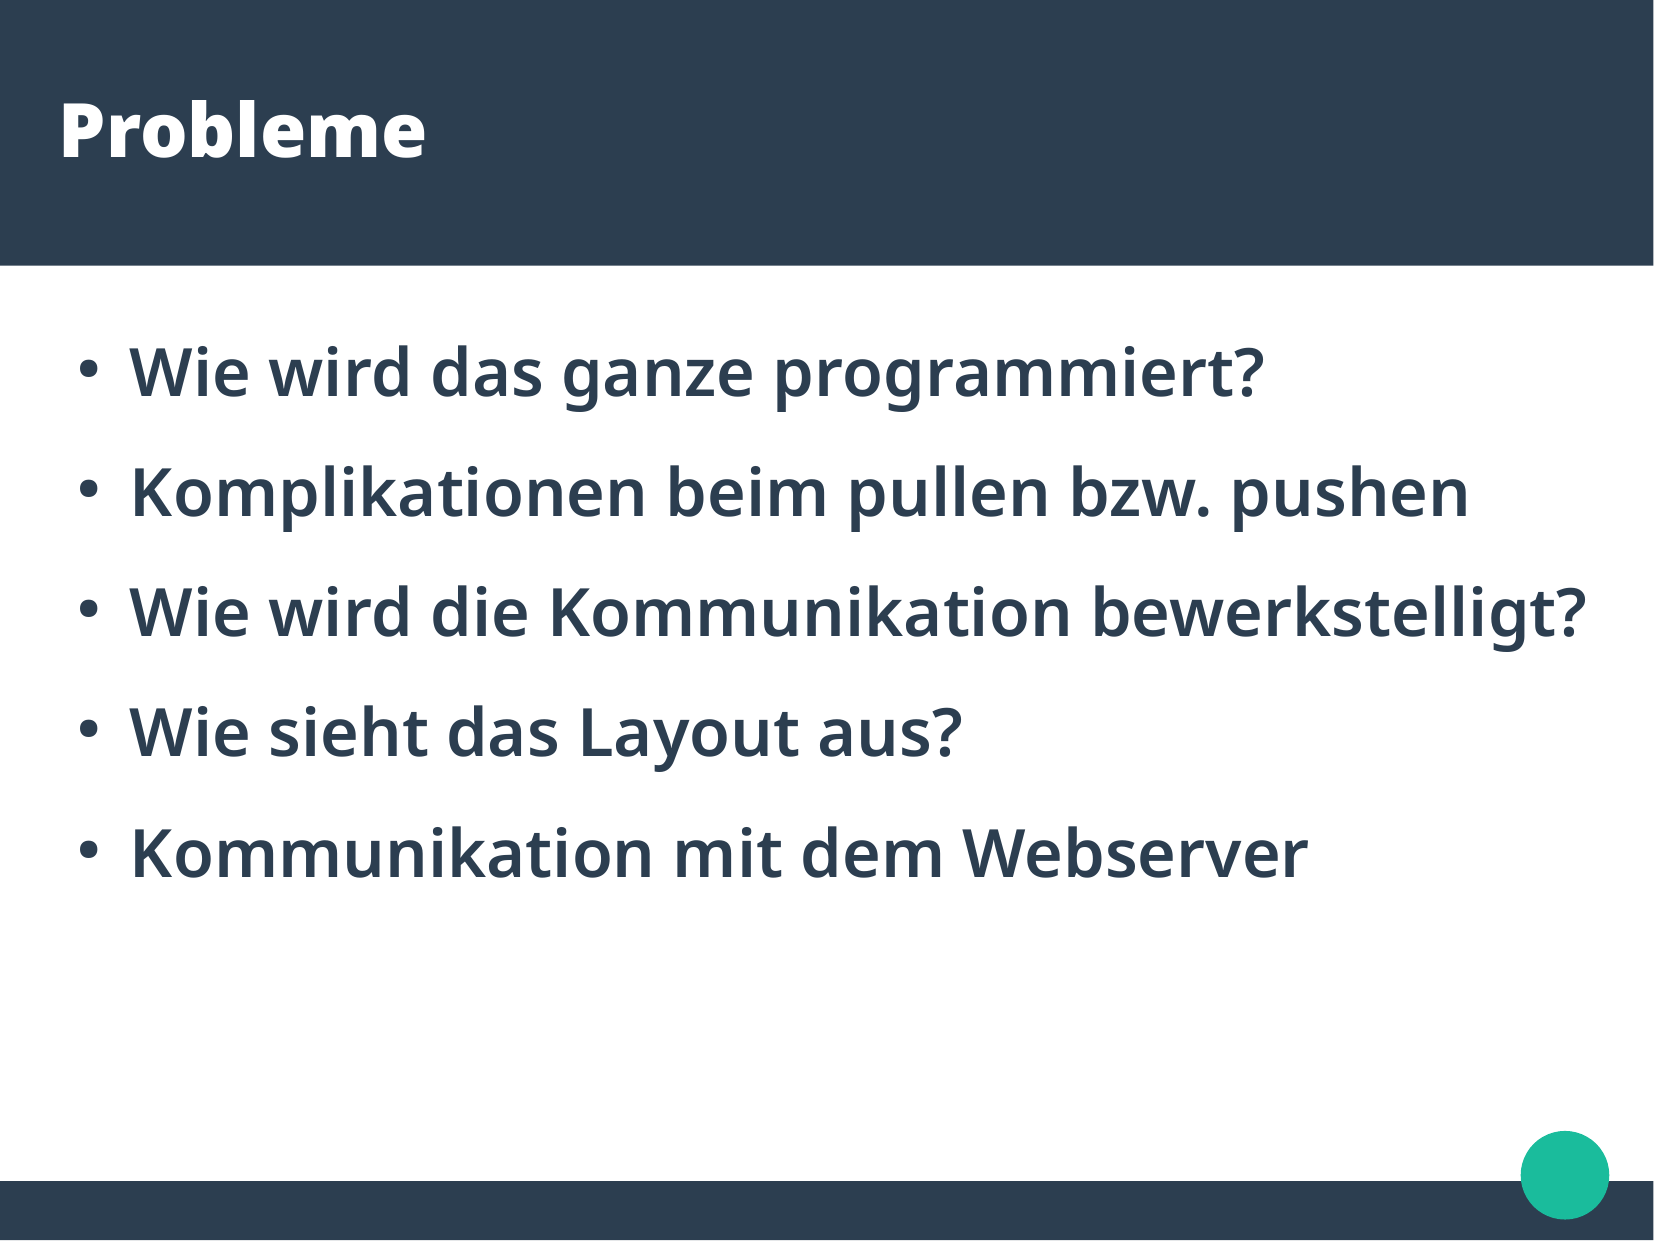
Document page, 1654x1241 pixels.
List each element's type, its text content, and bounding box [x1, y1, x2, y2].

list Wie wird das ganze programmiert? Komplikationen beim pullen bzw. pushen Wie wird die Kommunikation bewerkstelligt? Wie sieht das Layout aus? Kommunikation mit dem Webserver [59, 324, 1595, 1152]
title Probleme [59, 49, 1595, 207]
